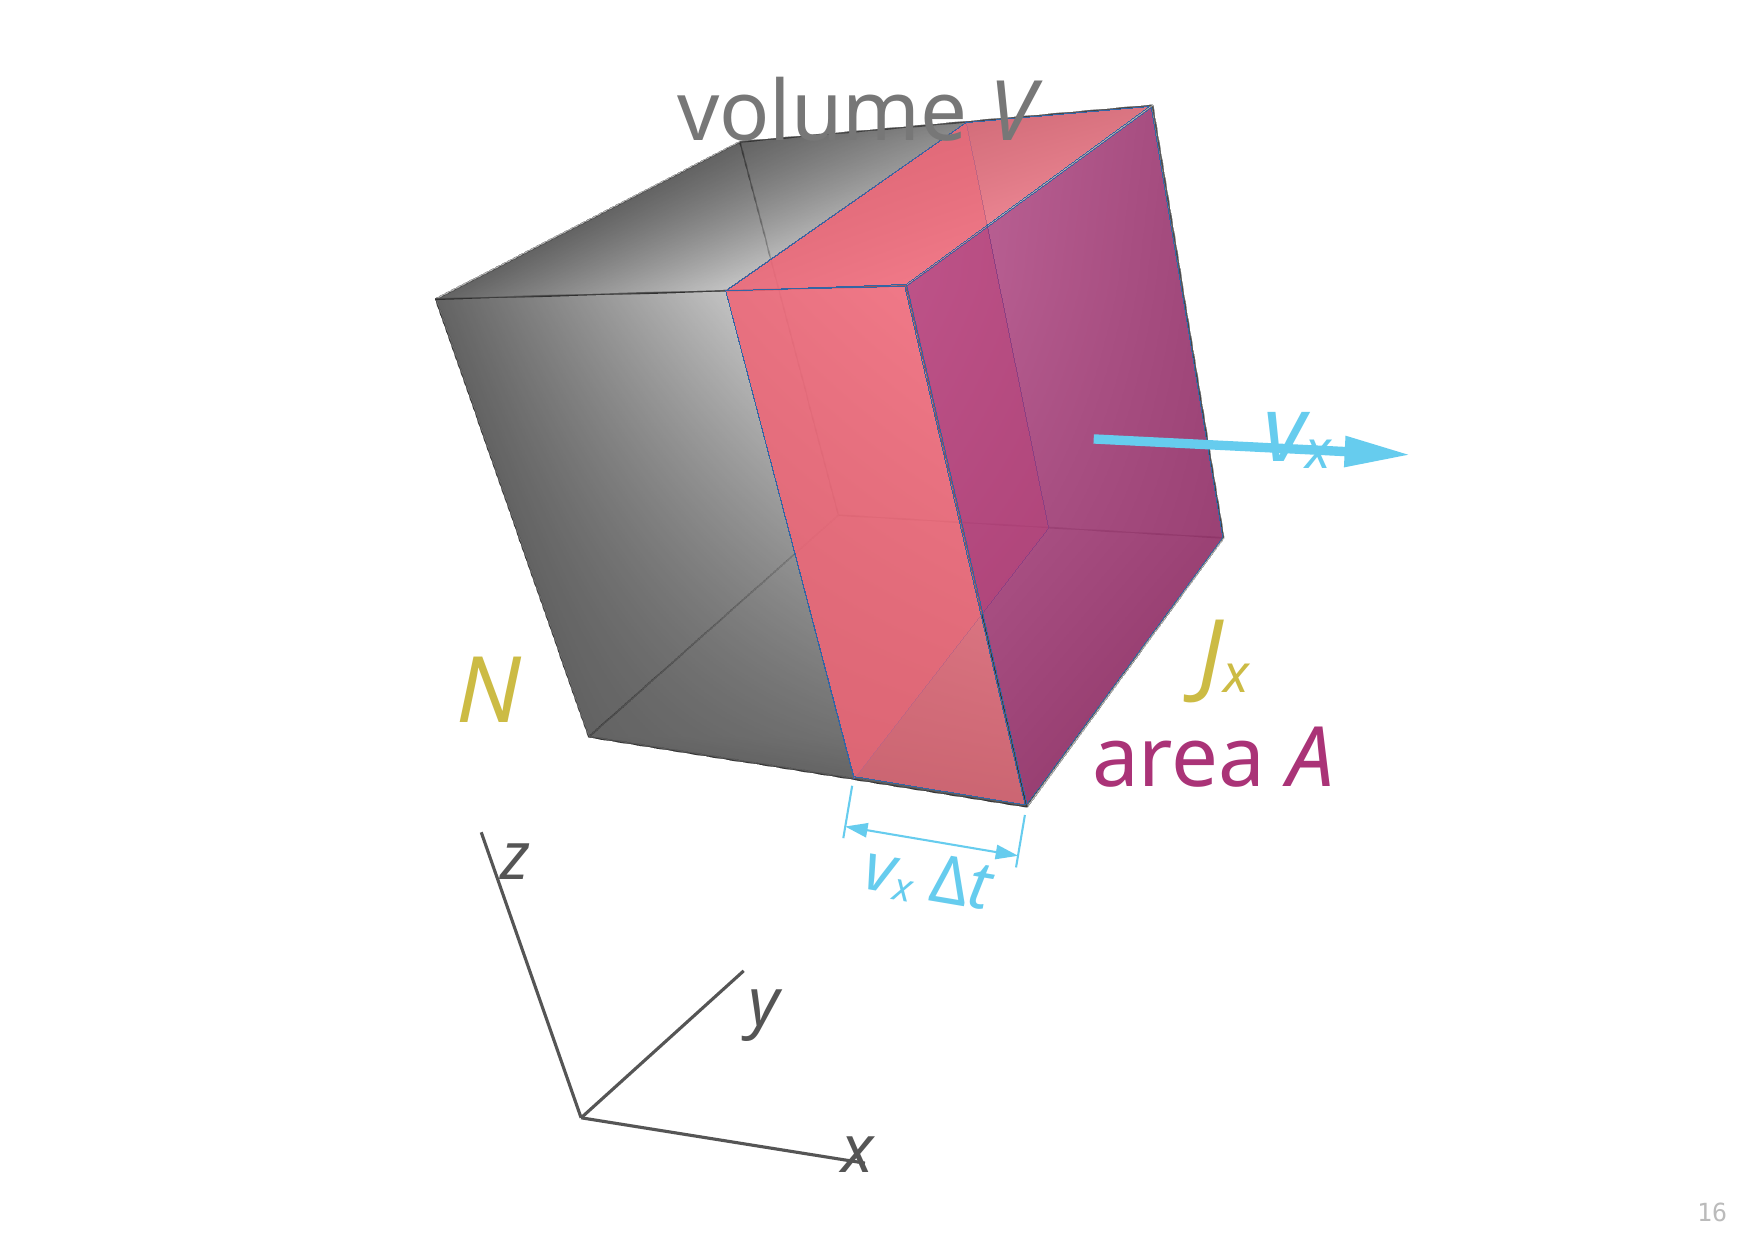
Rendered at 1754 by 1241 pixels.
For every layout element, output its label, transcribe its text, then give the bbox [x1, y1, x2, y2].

text_box Jx [1183, 580, 1271, 687]
text_box N [441, 616, 544, 724]
text_box x [827, 1094, 868, 1176]
text_box [725, 106, 1223, 805]
text_box area A [1077, 689, 1343, 788]
text_box volume V [662, 43, 1054, 142]
text_box vx [1248, 355, 1351, 463]
text_box z [486, 801, 525, 883]
text_box y [733, 946, 775, 1029]
